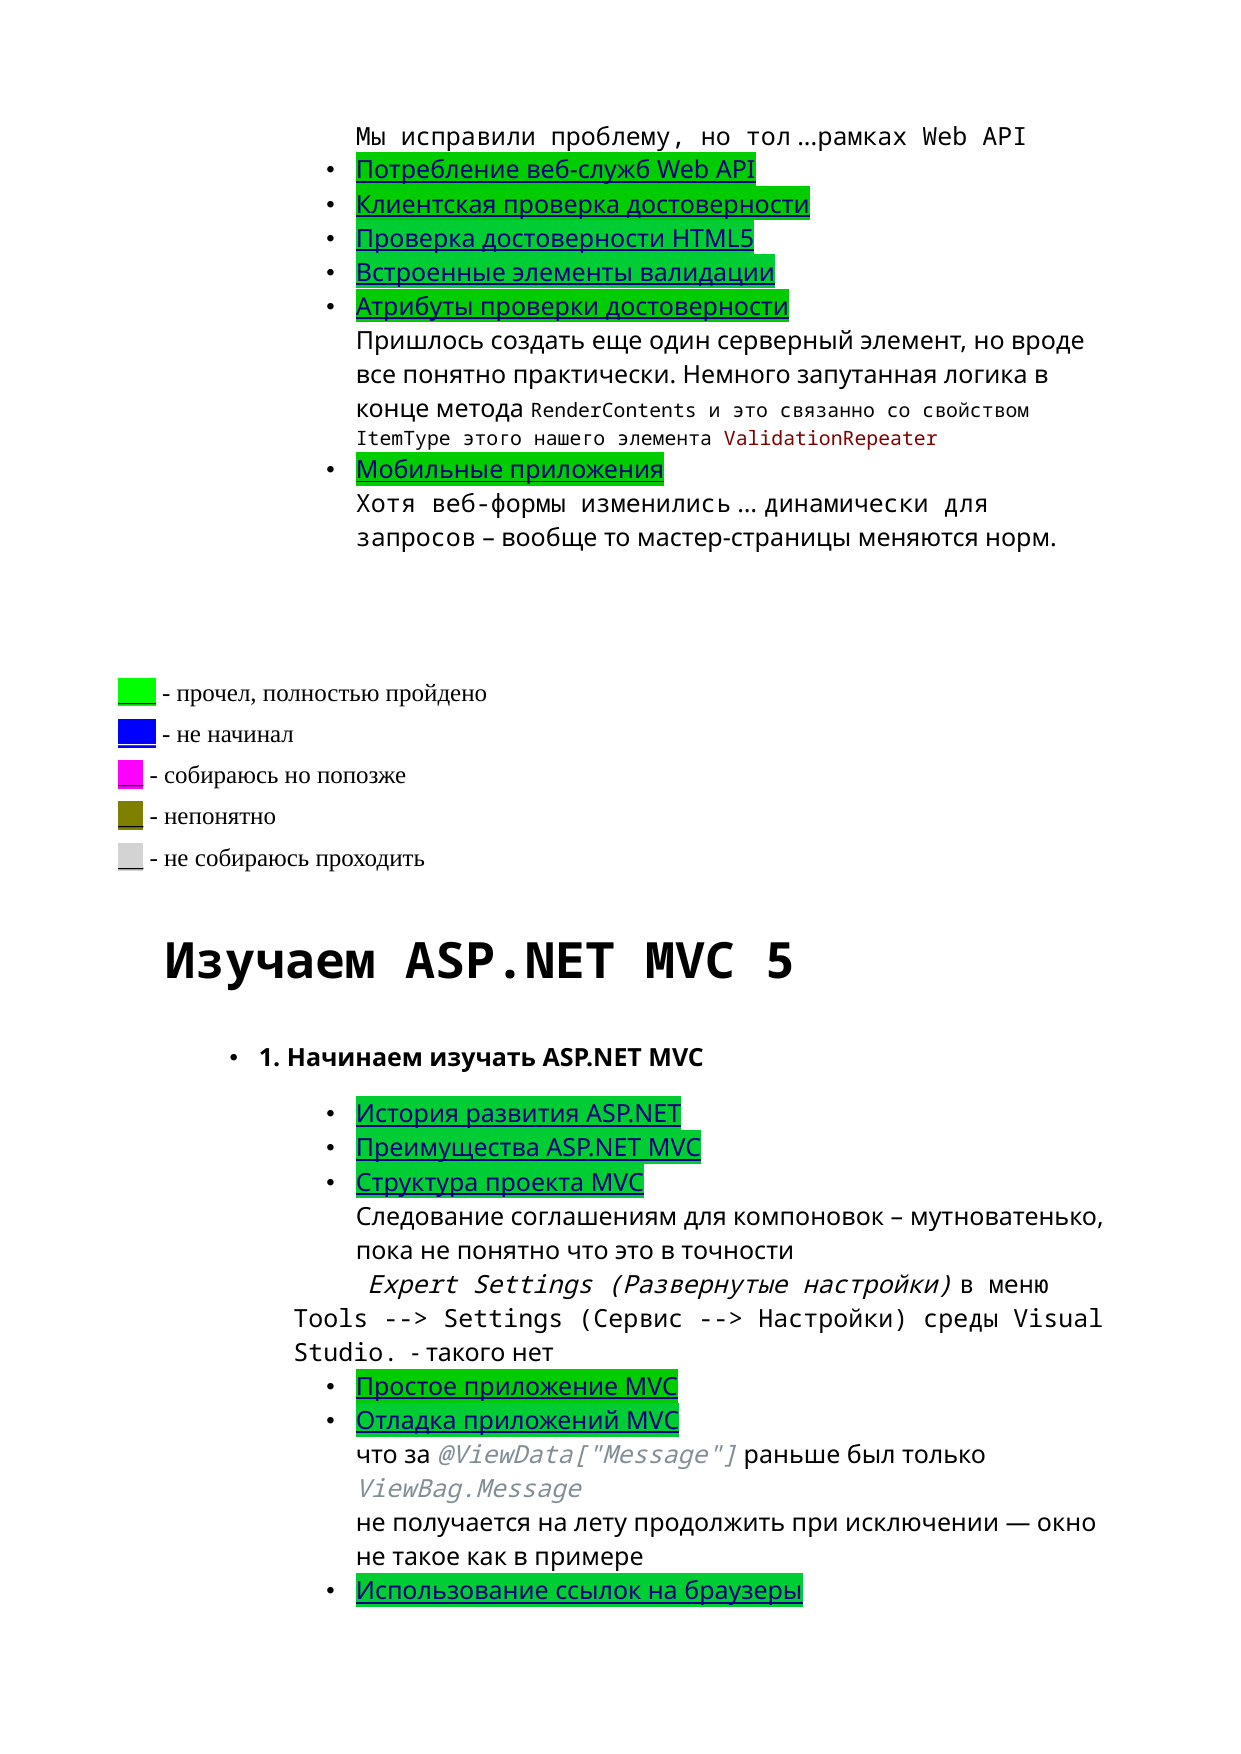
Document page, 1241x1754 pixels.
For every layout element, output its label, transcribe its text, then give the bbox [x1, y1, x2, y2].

list Простое приложение MVC [326, 1368, 1122, 1403]
list Мы исправили проблему, но тол ...рамках Web API [326, 118, 1122, 152]
list Атрибуты проверки достоверности [326, 288, 1122, 322]
list Пришлось создать еще один серверный элемент, но вроде все понятно практически. Немного запутанная логика в конце метода RenderContents и это связанно со свойством ItemType этого нашего элемента ValidationRepeater [326, 322, 1122, 452]
list Встроенные элементы валидации [326, 254, 1122, 288]
subtitle 1. Начинаем изучать ASP.NET MVC [229, 1040, 1100, 1074]
list Использование ссылок на браузеры [326, 1573, 1122, 1607]
list Проверка достоверности HTML5 [326, 220, 1122, 254]
text ___ - не начинал [118, 719, 1122, 748]
text ___ - прочел, полностью пройдено [118, 678, 1122, 706]
list Хотя веб-формы изменились … динамически для запросов – вообще то мастер-страницы меняются норм. [326, 486, 1122, 554]
list Потребление веб-служб Web API [326, 152, 1122, 186]
list не получается на лету продолжить при исключении — окно не такое как в примере [326, 1505, 1122, 1573]
list Клиентская проверка достоверности [326, 186, 1122, 220]
text __ - не собираюсь проходить [118, 843, 1122, 871]
list Структура проекта MVC [326, 1164, 1122, 1198]
list Преимущества ASP.NET MVC [326, 1130, 1122, 1164]
list Мобильные приложения [326, 452, 1122, 486]
list История развития ASP.NET [326, 1096, 1122, 1130]
subtitle Следование соглашениям для компоновок – мутноватенько, пока не понятно что это в точности [326, 1198, 1122, 1266]
text __ - собираюсь но попозже [118, 760, 1122, 789]
text Expert Settings (Развернутые настройки) в меню Tools --> Settings (Сервис --> Настройки) среды Visual Studio. - такого нет [293, 1266, 1122, 1368]
subtitle Изучаем ASP.NET MVC 5 [165, 925, 1075, 993]
list что за @ViewData["Message"] раньше был только ViewBag.Message [326, 1437, 1122, 1505]
list Отладка приложений MVC [326, 1403, 1122, 1437]
text __ - непонятно [118, 801, 1122, 830]
